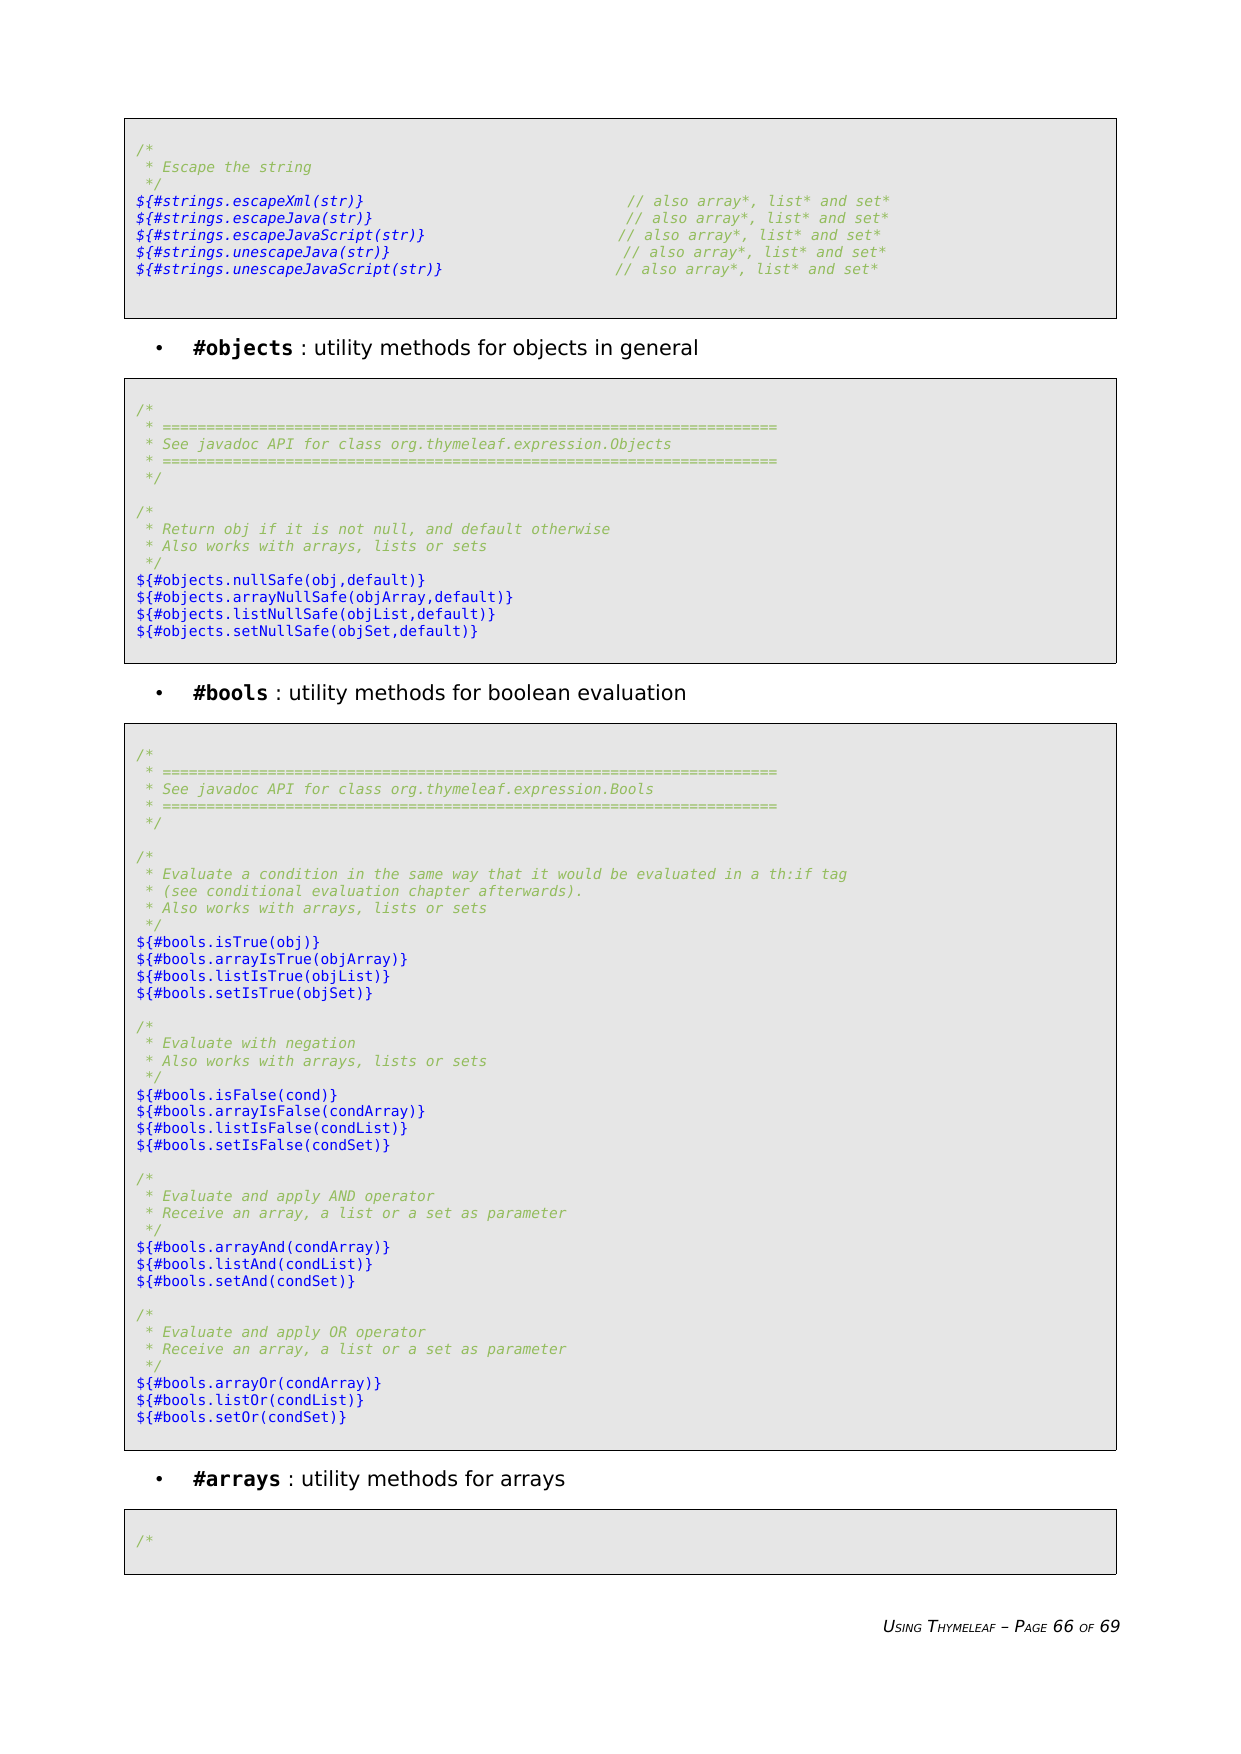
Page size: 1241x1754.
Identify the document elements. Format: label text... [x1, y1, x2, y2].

list #objects : utility methods for objects in general [156, 336, 1122, 360]
text /* [125, 1510, 1116, 1574]
text /* * Escape the string */ ${#strings.escapeXml(str)} // also array*, list* and set* ${#strings.escapeJava(str)} // also array*, list* and set* ${#strings.escapeJavaScript(str)} // also array*, list* and set* ${#strings.unescapeJava(str)} // also array*, list* and set* ${#strings.unescapeJavaScript(str)} // also array*, list* and set* [125, 119, 1116, 318]
text /* * ====================================================================== * See javadoc API for class org.thymeleaf.expression.Bools * ====================================================================== */ /* * Evaluate a condition in the same way that it would be evaluated in a th:if tag * (see conditional evaluation chapter afterwards). * Also works with arrays, lists or sets */ ${#bools.isTrue(obj)} ${#bools.arrayIsTrue(objArray)} ${#bools.listIsTrue(objList)} ${#bools.setIsTrue(objSet)} /* * Evaluate with negation * Also works with arrays, lists or sets */ ${#bools.isFalse(cond)} ${#bools.arrayIsFalse(condArray)} ${#bools.listIsFalse(condList)} ${#bools.setIsFalse(condSet)} /* * Evaluate and apply AND operator * Receive an array, a list or a set as parameter */ ${#bools.arrayAnd(condArray)} ${#bools.listAnd(condList)} ${#bools.setAnd(condSet)} /* * Evaluate and apply OR operator * Receive an array, a list or a set as parameter */ ${#bools.arrayOr(condArray)} ${#bools.listOr(condList)} ${#bools.setOr(condSet)} [125, 724, 1116, 1450]
list #bools : utility methods for boolean evaluation [156, 681, 1122, 705]
text /* * ====================================================================== * See javadoc API for class org.thymeleaf.expression.Objects * ====================================================================== */ /* * Return obj if it is not null, and default otherwise * Also works with arrays, lists or sets */ ${#objects.nullSafe(obj,default)} ${#objects.arrayNullSafe(objArray,default)} ${#objects.listNullSafe(objList,default)} ${#objects.setNullSafe(objSet,default)} [125, 379, 1116, 663]
list #arrays : utility methods for arrays [156, 1467, 1122, 1492]
